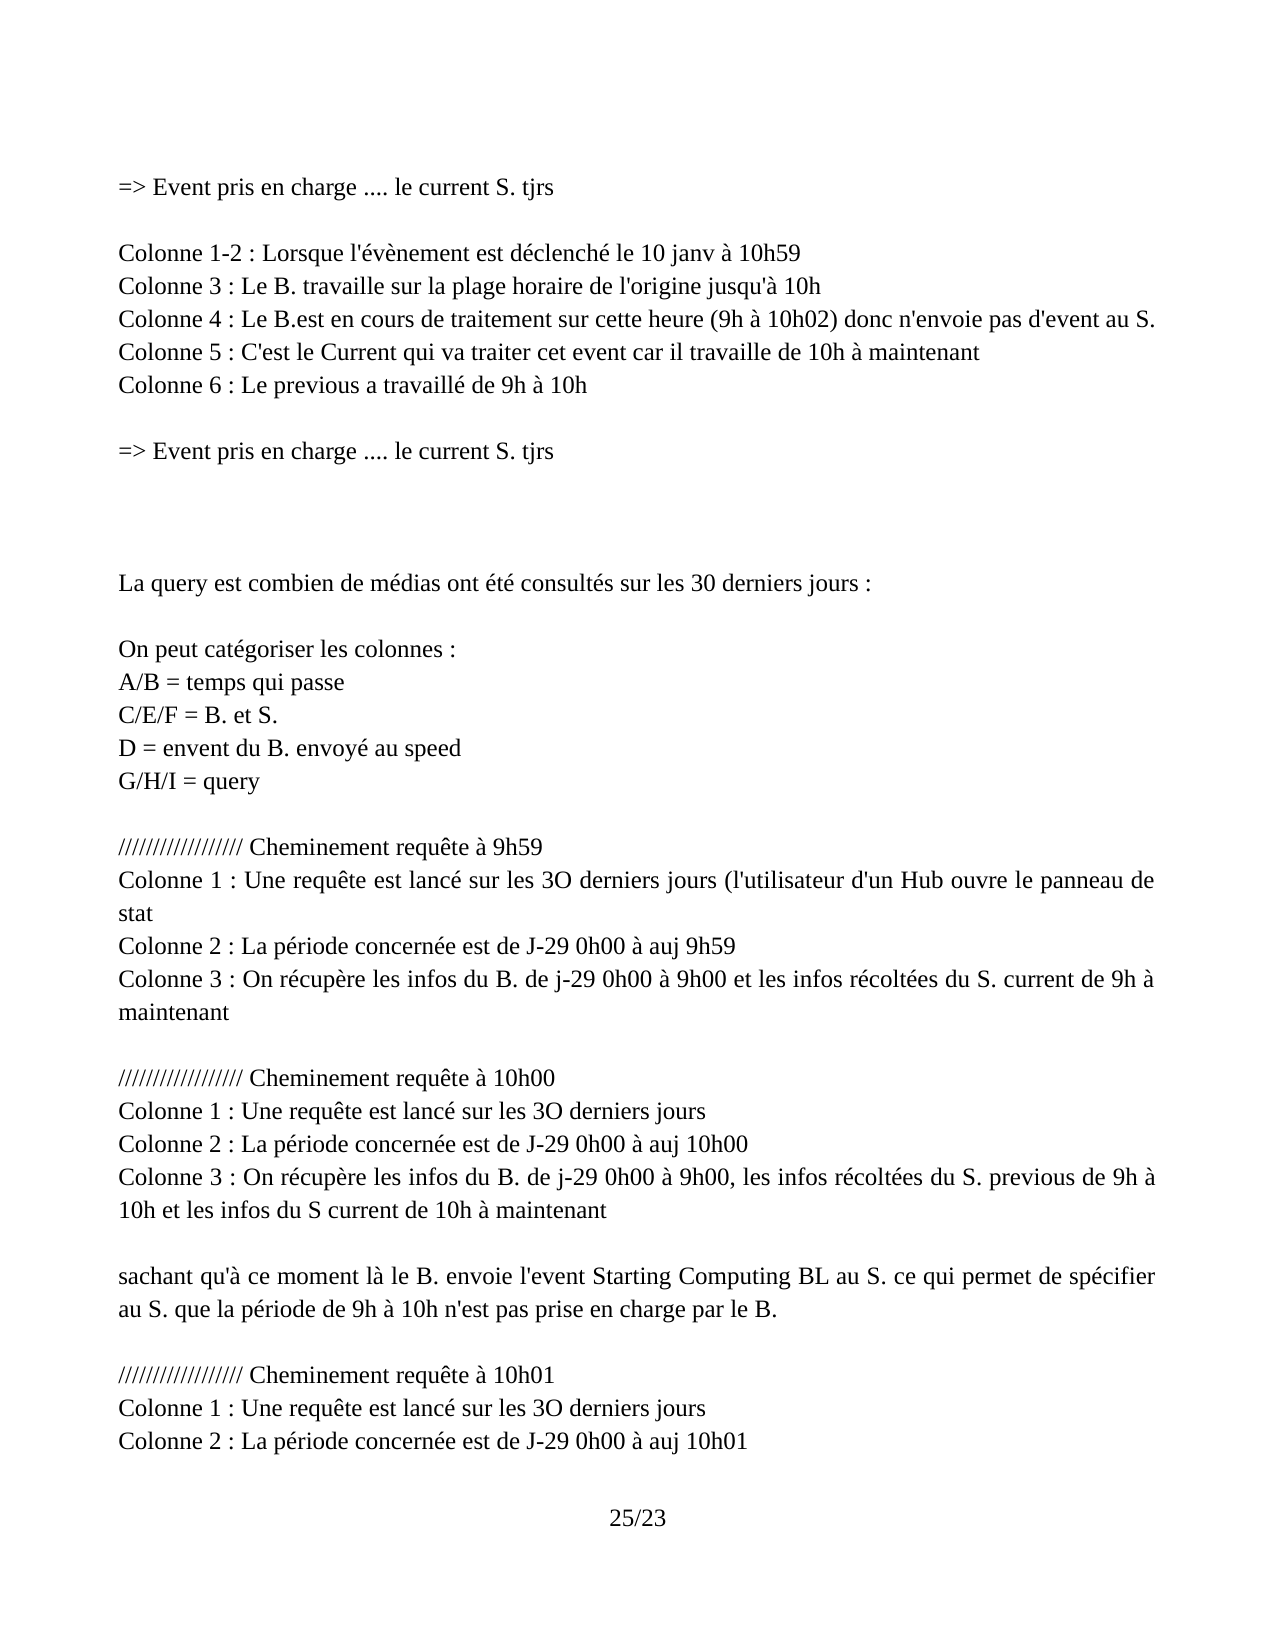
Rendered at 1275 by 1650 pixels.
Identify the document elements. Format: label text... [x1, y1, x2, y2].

text Colonne 2 : La période concernée est de J-29 0h00 à auj 10h00 [118, 1129, 1157, 1158]
text La query est combien de médias ont été consultés sur les 30 derniers jours : [118, 568, 1157, 597]
text C/E/F = B. et S. [118, 700, 1157, 729]
text Colonne 5 : C'est le Current qui va traiter cet event car il travaille de 10h à maintenant [118, 337, 1157, 366]
text Colonne 3 : On récupère les infos du B. de j-29 0h00 à 9h00, les infos récoltées du S. previous de 9h à 10h et les infos du S current de 10h à maintenant [118, 1162, 1157, 1224]
text Colonne 1 : Une requête est lancé sur les 3O derniers jours [118, 1096, 1157, 1125]
text A/B = temps qui passe [118, 667, 1157, 696]
text => Event pris en charge .... le current S. tjrs [118, 172, 1157, 200]
text Colonne 6 : Le previous a travaillé de 9h à 10h [118, 370, 1157, 398]
text Colonne 4 : Le B.est en cours de traitement sur cette heure (9h à 10h02) donc n'envoie pas d'event au S. [118, 304, 1157, 332]
text Colonne 2 : La période concernée est de J-29 0h00 à auj 9h59 [118, 931, 1157, 960]
text ////////////////// Cheminement requête à 10h00 [118, 1063, 1157, 1092]
text Colonne 1 : Une requête est lancé sur les 3O derniers jours [118, 1393, 1157, 1422]
text On peut catégoriser les colonnes : [118, 634, 1157, 663]
text Colonne 1 : Une requête est lancé sur les 3O derniers jours (l'utilisateur d'un Hub ouvre le panneau de stat [118, 865, 1157, 927]
text Colonne 1-2 : Lorsque l'évènement est déclenché le 10 janv à 10h59 [118, 238, 1157, 266]
text G/H/I = query [118, 766, 1157, 795]
text Colonne 3 : On récupère les infos du B. de j-29 0h00 à 9h00 et les infos récoltées du S. current de 9h à maintenant [118, 964, 1157, 1026]
text ////////////////// Cheminement requête à 9h59 [118, 832, 1157, 861]
text ////////////////// Cheminement requête à 10h01 [118, 1360, 1157, 1389]
text Colonne 3 : Le B. travaille sur la plage horaire de l'origine jusqu'à 10h [118, 271, 1157, 299]
text D = envent du B. envoyé au speed [118, 733, 1157, 762]
text Colonne 2 : La période concernée est de J-29 0h00 à auj 10h01 [118, 1426, 1157, 1455]
text sachant qu'à ce moment là le B. envoie l'event Starting Computing BL au S. ce qui permet de spécifier au S. que la période de 9h à 10h n'est pas prise en charge par le B. [118, 1261, 1157, 1323]
text => Event pris en charge .... le current S. tjrs [118, 436, 1157, 464]
